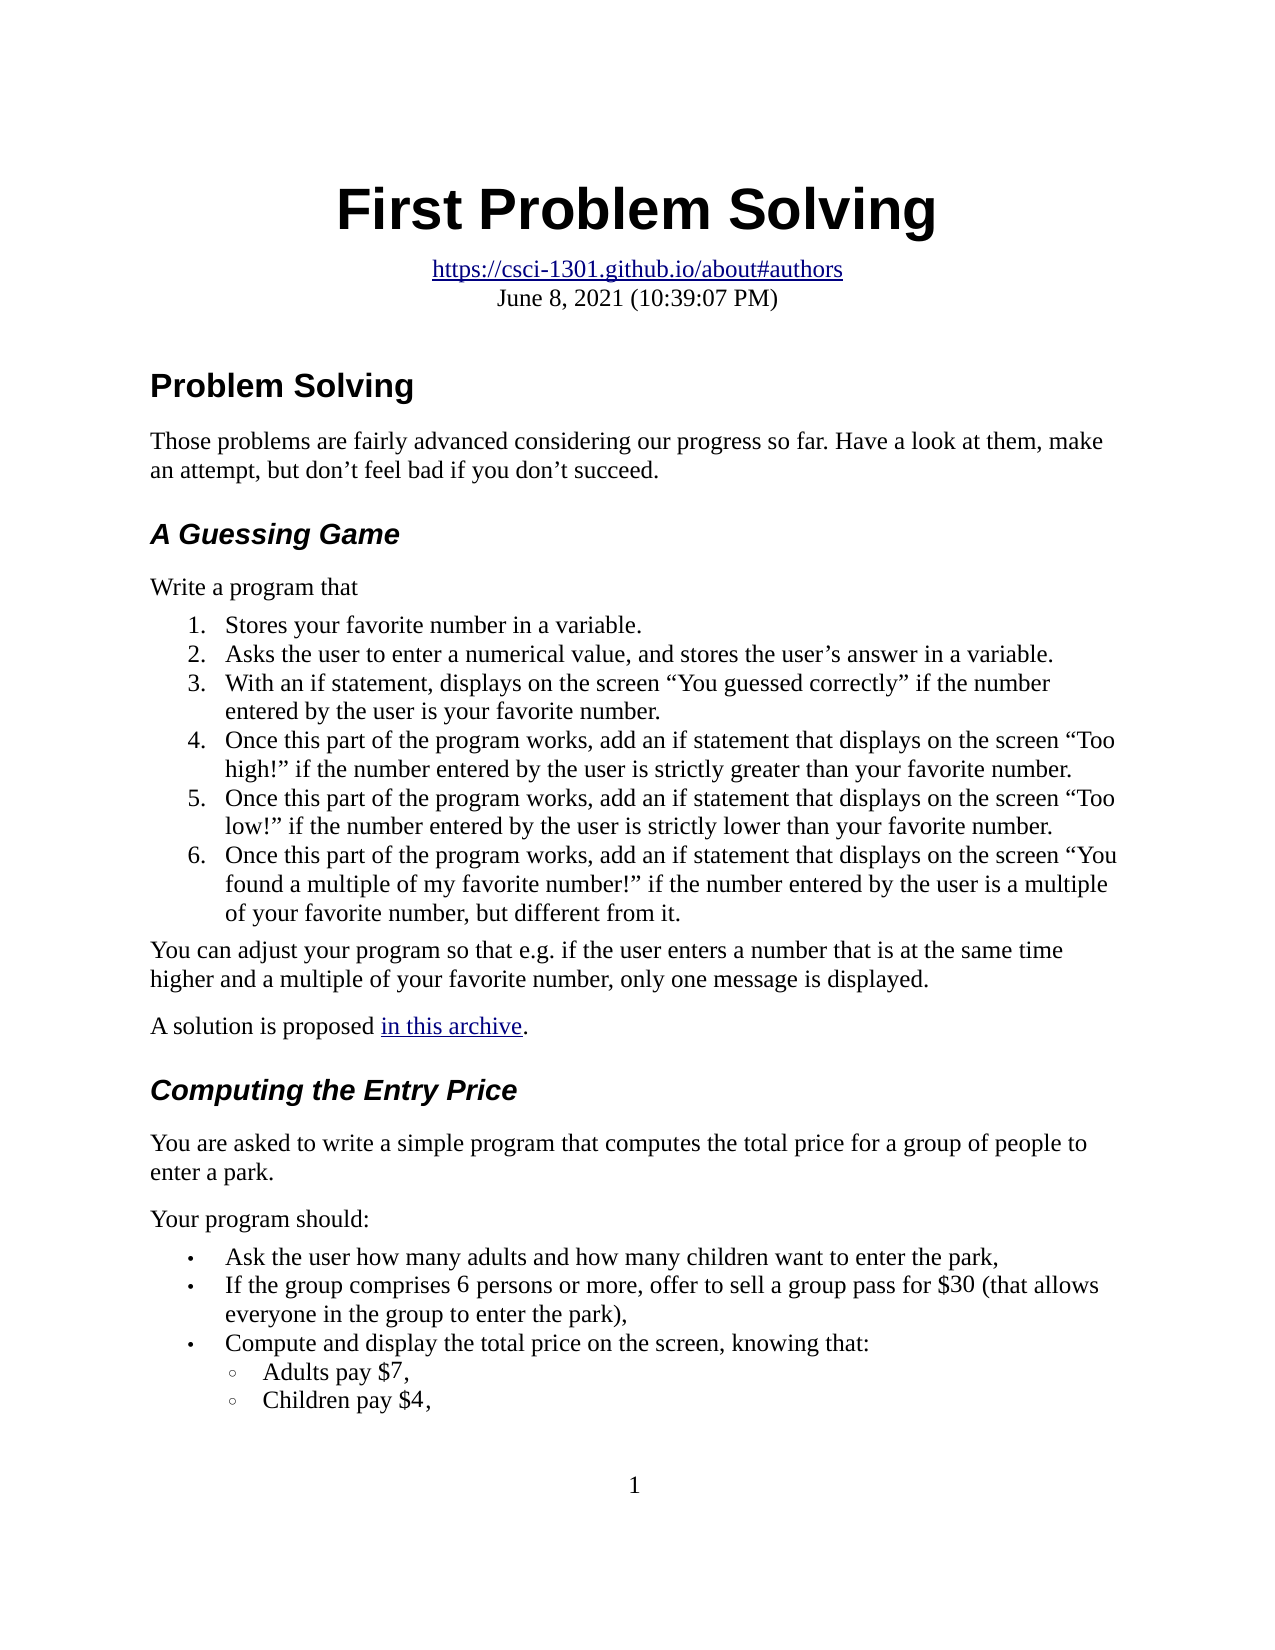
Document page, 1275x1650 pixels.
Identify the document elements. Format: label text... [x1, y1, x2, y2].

list Once this part of the program works, add an if statement that displays on the screen “Too high!” if the number entered by the user is strictly greater than your favorite number. [187, 725, 1125, 783]
text Write a program that [150, 572, 1125, 601]
list Compute and display the total price on the screen, knowing that: [187, 1328, 1125, 1357]
text https://csci-1301.github.io/about#authors [150, 254, 1125, 283]
text You can adjust your program so that e.g. if the user enters a number that is at the same time higher and a multiple of your favorite number, only one message is displayed. [150, 935, 1125, 993]
list If the group comprises persons or more, offer to sell a group pass for $ (that allows everyone in the group to enter the park), [187, 1270, 1125, 1328]
list With an if statement, displays on the screen “You guessed correctly” if the number entered by the user is your favorite number. [187, 668, 1125, 725]
subtitle Problem Solving [150, 366, 1125, 404]
list Children pay $, [225, 1385, 1125, 1414]
text A solution is proposed in this archive. [150, 1011, 1125, 1039]
title First Problem Solving [150, 175, 1125, 242]
list Stores your favorite number in a variable. [187, 610, 1125, 639]
text Your program should: [150, 1204, 1125, 1233]
list Once this part of the program works, add an if statement that displays on the screen “You found a multiple of my favorite number!” if the number entered by the user is a multiple of your favorite number, but different from it. [187, 840, 1125, 926]
list Once this part of the program works, add an if statement that displays on the screen “Too low!” if the number entered by the user is strictly lower than your favorite number. [187, 783, 1125, 840]
list Adults pay $, [225, 1357, 1125, 1385]
subtitle A Guessing Game [150, 517, 1125, 551]
text June 8, 2021 (10:39:07 PM) [150, 283, 1125, 312]
text You are asked to write a simple program that computes the total price for a group of people to enter a park. [150, 1128, 1125, 1186]
list Ask the user how many adults and how many children want to enter the park, [187, 1242, 1125, 1270]
text Those problems are fairly advanced considering our progress so far. Have a look at them, make an attempt, but don’t feel bad if you don’t succeed. [150, 426, 1125, 483]
list Asks the user to enter a numerical value, and stores the user’s answer in a variable. [187, 639, 1125, 668]
subtitle Computing the Entry Price [150, 1073, 1125, 1107]
